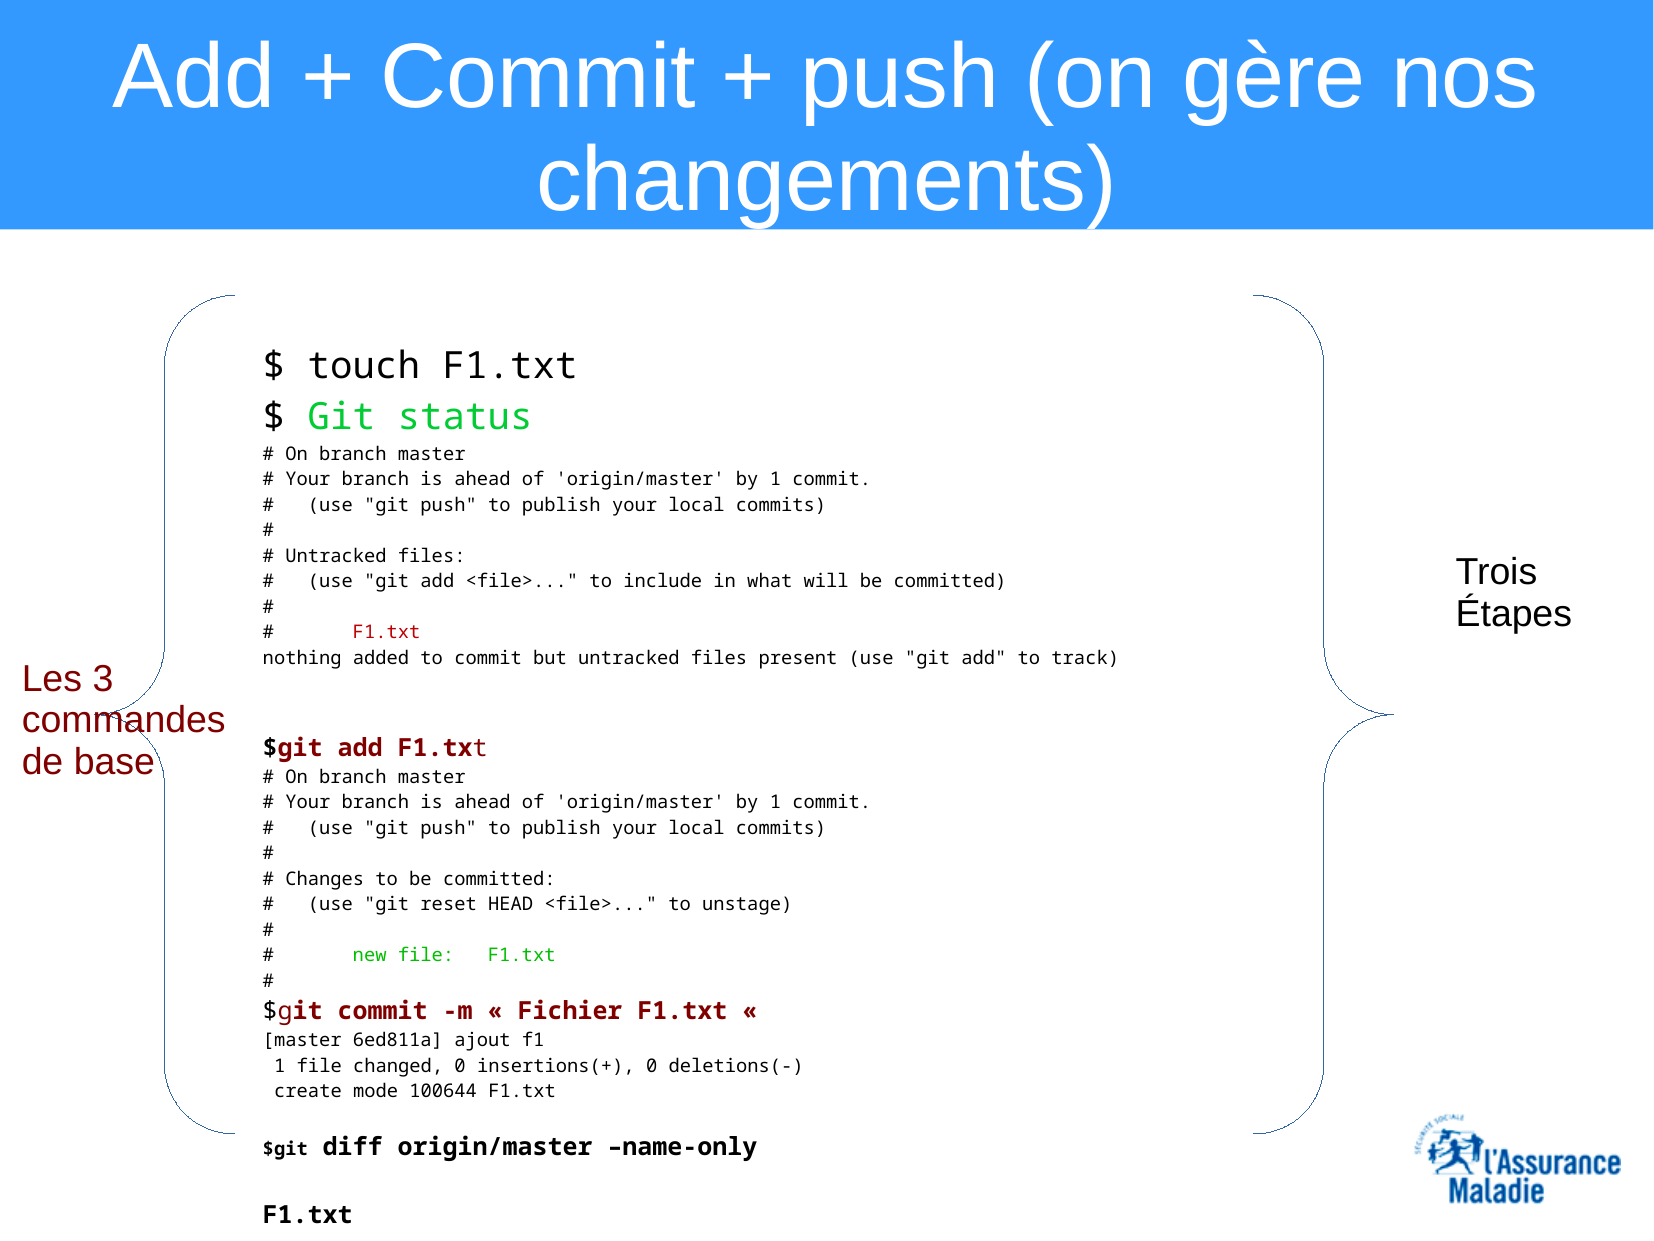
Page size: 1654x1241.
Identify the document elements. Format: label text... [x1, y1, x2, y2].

text_box Les 3 commandes de base [7, 649, 241, 791]
text_box $ touch F1.txt $ Git status # On branch master # Your branch is ahead of 'origin/master' by 1 commit. # (use "git push" to publish your local commits) # # Untracked files: # (use "git add <file>..." to include in what will be committed) # # F1.txt nothing added to commit but untracked files present (use "git add" to track) $git add F1.txt # On branch master # Your branch is ahead of 'origin/master' by 1 commit. # (use "git push" to publish your local commits) # # Changes to be committed: # (use "git reset HEAD <file>..." to unstage) # # new file: F1.txt # $git commit -m « Fichier F1.txt « [master 6ed811a] ajout f1 1 file changed, 0 insertions(+), 0 deletions(-) create mode 100644 F1.txt $git diff origin/master –name-only F1.txt $git push $git diff origin/master –name-only [248, 330, 1323, 1147]
text_box Trois Étapes [1440, 543, 1588, 685]
picture [1393, 1110, 1621, 1205]
title Add + Commit + push (on gère nos changements) [0, 0, 1654, 230]
